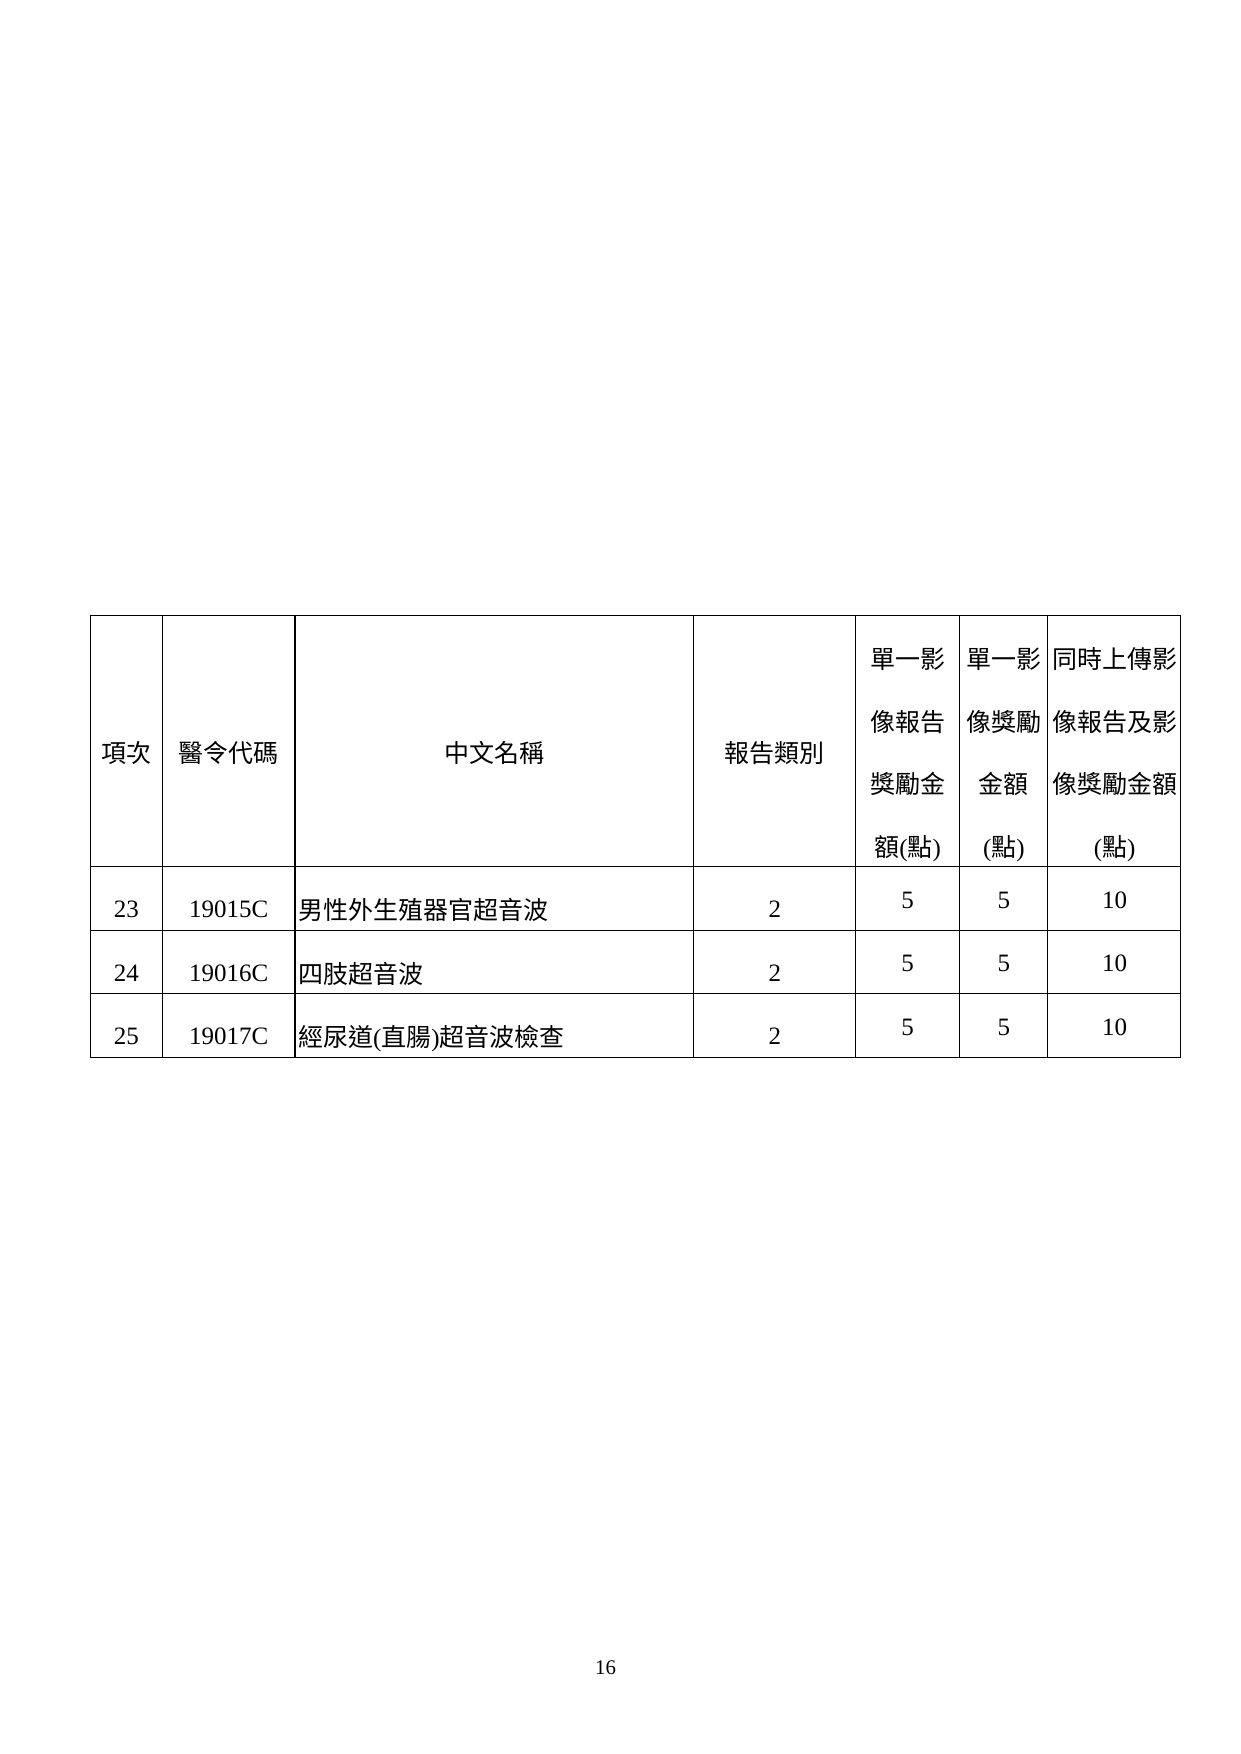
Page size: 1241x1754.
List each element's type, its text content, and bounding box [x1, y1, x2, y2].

table_cell 5 [960, 994, 1047, 1057]
table_cell 19016C [163, 931, 294, 993]
table_cell 19017C [163, 994, 294, 1057]
table_cell 5 [856, 867, 959, 929]
table_header 同時上傳影像報告及影像獎勵金額(點) [1048, 616, 1180, 866]
table_cell 2 [694, 994, 855, 1057]
table_cell 19015C [163, 867, 294, 929]
table_header 醫令代碼 [163, 616, 294, 866]
table_cell 2 [694, 867, 855, 929]
table_cell 2 [694, 931, 855, 993]
table_header 報告類別 [694, 616, 855, 866]
table_cell 10 [1048, 867, 1180, 929]
table_cell 23 [91, 867, 162, 929]
table_cell 24 [91, 931, 162, 993]
table_cell 10 [1048, 994, 1180, 1057]
table_cell 5 [960, 931, 1047, 993]
table_cell 5 [856, 931, 959, 993]
table_cell 男性外生殖器官超音波 [296, 867, 693, 929]
table_cell 四肢超音波 [296, 931, 693, 993]
table_header 單一影像報告獎勵金額(點) [856, 616, 959, 866]
table_cell 25 [91, 994, 162, 1057]
table_header 項次 [91, 616, 162, 866]
table_cell 5 [960, 867, 1047, 929]
table_cell 經尿道(直腸)超音波檢查 [296, 994, 693, 1057]
table_header 中文名稱 [296, 616, 693, 866]
table_cell 5 [856, 994, 959, 1057]
table_cell 10 [1048, 931, 1180, 993]
table_header 單一影像獎勵金額(點) [960, 616, 1047, 866]
